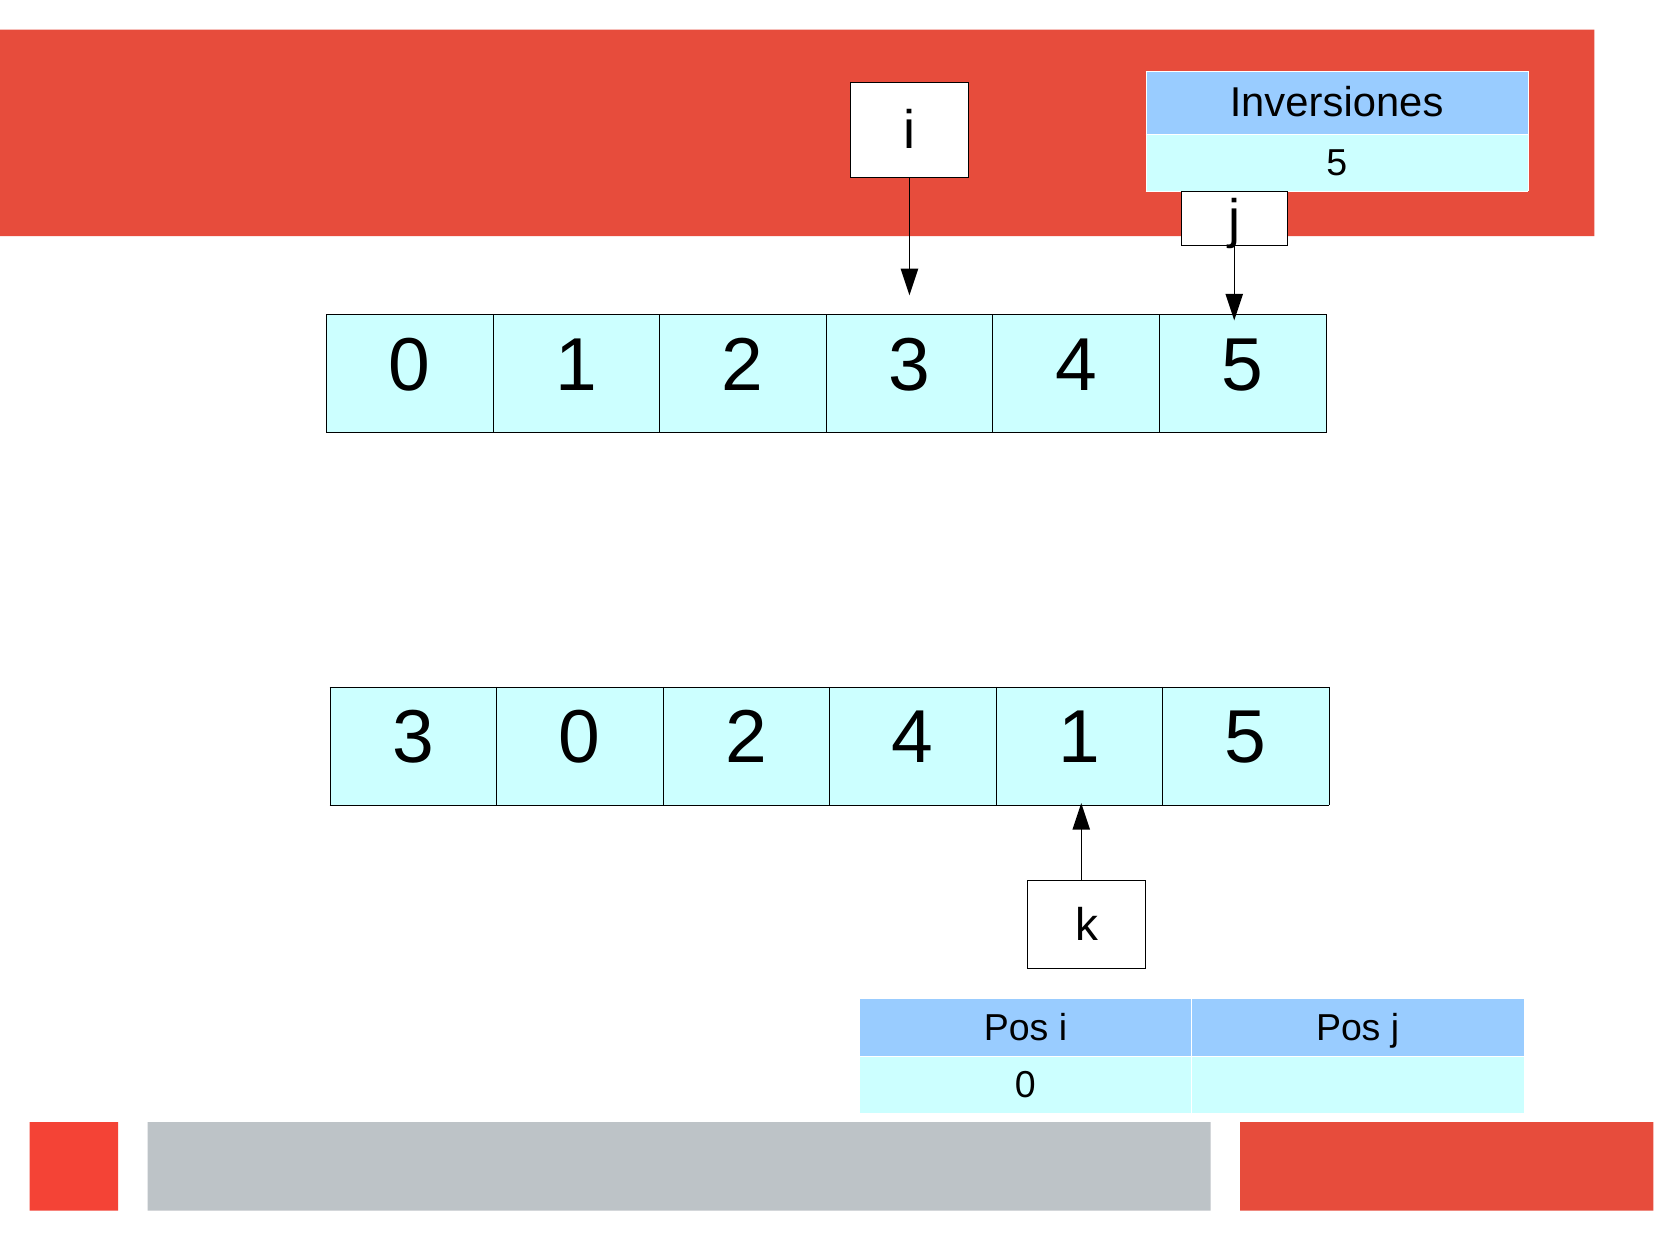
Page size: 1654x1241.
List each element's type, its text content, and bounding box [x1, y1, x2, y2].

table_header Pos i [860, 999, 1191, 1056]
table_header 5 [1160, 315, 1326, 432]
table_header 0 [327, 315, 493, 432]
table_header 2 [664, 688, 829, 805]
table_header 4 [993, 315, 1159, 432]
table_header 0 [497, 688, 663, 805]
table_header 3 [331, 688, 496, 805]
table_header 1 [494, 315, 659, 432]
table_header Pos j [1192, 999, 1524, 1056]
table_cell 0 [860, 1057, 1191, 1113]
text_box j [1181, 191, 1288, 246]
text_box i [850, 82, 969, 178]
table_header 5 [1163, 688, 1329, 805]
table_header Inversiones [1147, 72, 1528, 134]
table_header 2 [660, 315, 826, 432]
table_cell 5 [1147, 135, 1528, 191]
table_header 4 [830, 688, 996, 805]
table_header 3 [827, 315, 992, 432]
text_box k [1027, 880, 1146, 969]
table_header 1 [997, 688, 1162, 805]
table_cell [1192, 1057, 1524, 1113]
